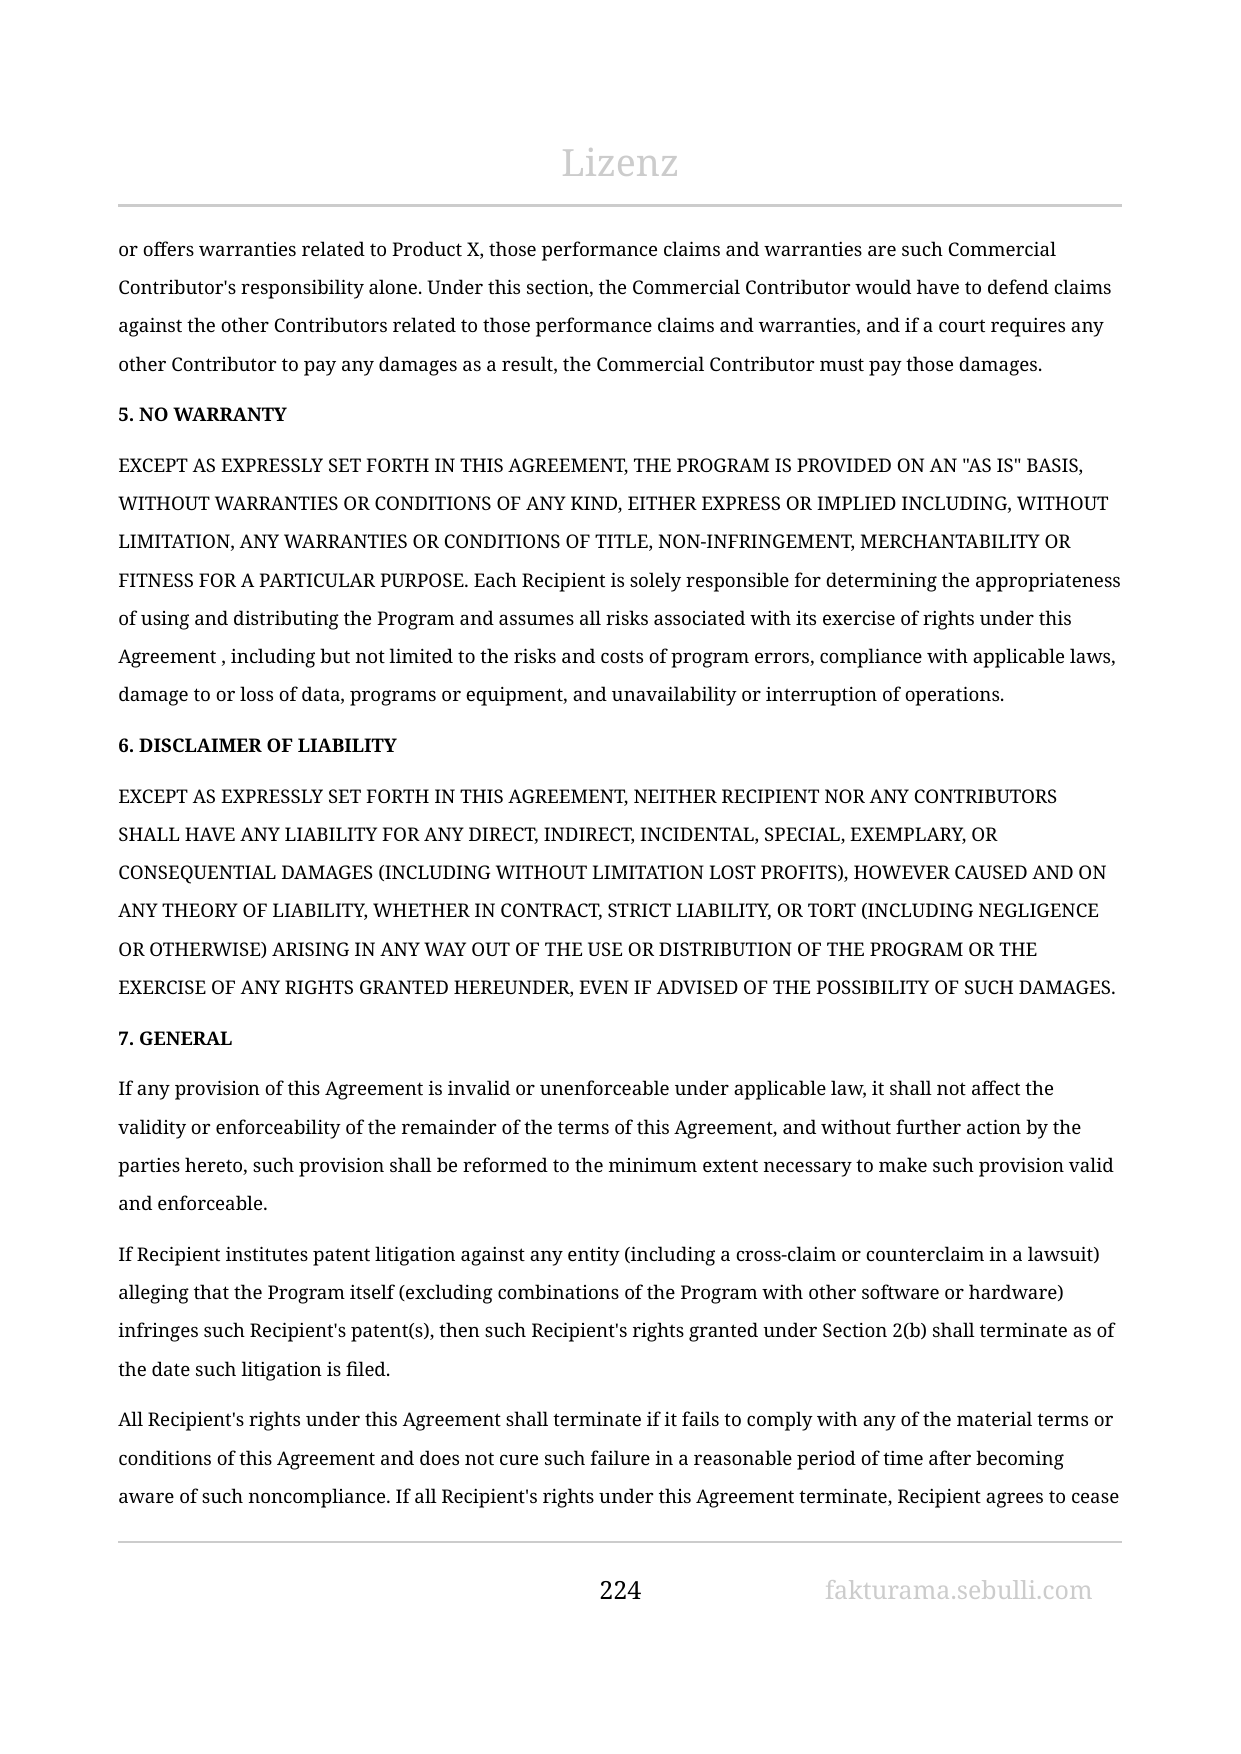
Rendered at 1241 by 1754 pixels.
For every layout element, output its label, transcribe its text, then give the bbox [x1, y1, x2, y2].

text If any provision of this Agreement is invalid or unenforceable under applicable law, it shall not affect the validity or enforceability of the remainder of the terms of this Agreement, and without further action by the parties hereto, such provision shall be reformed to the minimum extent necessary to make such provision valid and enforceable. [118, 1076, 1122, 1216]
text All Recipient's rights under this Agreement shall terminate if it fails to comply with any of the material terms or conditions of this Agreement and does not cure such failure in a reasonable period of time after becoming aware of such noncompliance. If all Recipient's rights under this Agreement terminate, Recipient agrees to cease [118, 1407, 1122, 1508]
text If Recipient institutes patent litigation against any entity (including a cross-claim or counterclaim in a lawsuit) alleging that the Program itself (excluding combinations of the Program with other software or hardware) infringes such Recipient's patent(s), then such Recipient's rights granted under Section 2(b) shall terminate as of the date such litigation is filed. [118, 1241, 1122, 1381]
text 6. DISCLAIMER OF LIABILITY [118, 732, 1122, 758]
text 5. NO WARRANTY [118, 402, 1122, 427]
text EXCEPT AS EXPRESSLY SET FORTH IN THIS AGREEMENT, NEITHER RECIPIENT NOR ANY CONTRIBUTORS SHALL HAVE ANY LIABILITY FOR ANY DIRECT, INDIRECT, INCIDENTAL, SPECIAL, EXEMPLARY, OR CONSEQUENTIAL DAMAGES (INCLUDING WITHOUT LIMITATION LOST PROFITS), HOWEVER CAUSED AND ON ANY THEORY OF LIABILITY, WHETHER IN CONTRACT, STRICT LIABILITY, OR TORT (INCLUDING NEGLIGENCE OR OTHERWISE) ARISING IN ANY WAY OUT OF THE USE OR DISTRIBUTION OF THE PROGRAM OR THE EXERCISE OF ANY RIGHTS GRANTED HEREUNDER, EVEN IF ADVISED OF THE POSSIBILITY OF SUCH DAMAGES. [118, 783, 1122, 1000]
text EXCEPT AS EXPRESSLY SET FORTH IN THIS AGREEMENT, THE PROGRAM IS PROVIDED ON AN "AS IS" BASIS, WITHOUT WARRANTIES OR CONDITIONS OF ANY KIND, EITHER EXPRESS OR IMPLIED INCLUDING, WITHOUT LIMITATION, ANY WARRANTIES OR CONDITIONS OF TITLE, NON-INFRINGEMENT, MERCHANTABILITY OR FITNESS FOR A PARTICULAR PURPOSE. Each Recipient is solely responsible for determining the appropriateness of using and distributing the Program and assumes all risks associated with its exercise of rights under this Agreement , including but not limited to the risks and costs of program errors, compliance with applicable laws, damage to or loss of data, programs or equipment, and unavailability or interruption of operations. [118, 452, 1122, 707]
text 7. GENERAL [118, 1025, 1122, 1051]
text or offers warranties related to Product X, those performance claims and warranties are such Commercial Contributor's responsibility alone. Under this section, the Commercial Contributor would have to defend claims against the other Contributors related to those performance claims and warranties, and if a court requires any other Contributor to pay any damages as a result, the Commercial Contributor must pay those damages. [118, 236, 1122, 376]
